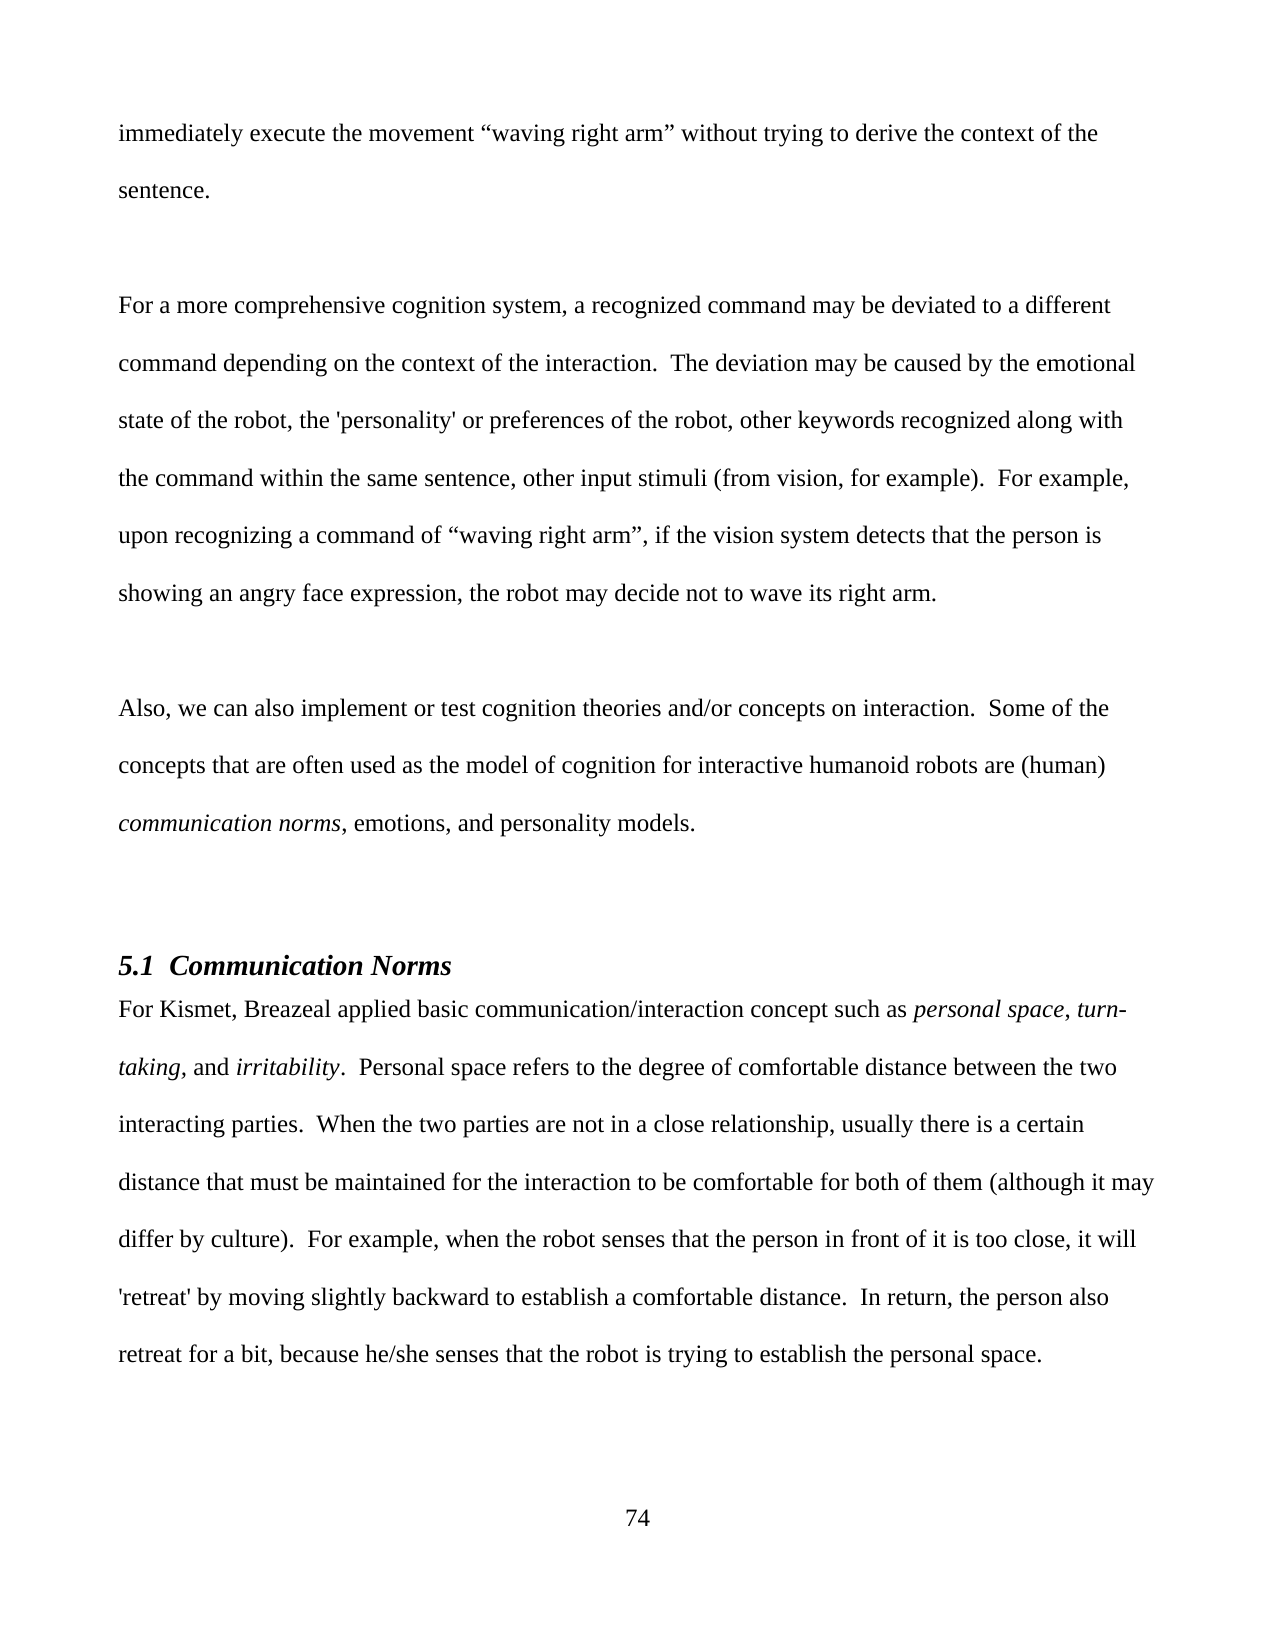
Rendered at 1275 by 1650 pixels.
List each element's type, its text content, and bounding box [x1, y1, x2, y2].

text For Kismet, Breazeal applied basic communication/interaction concept such as personal space, turn-taking, and irritability. Personal space refers to the degree of comfortable distance between the two interacting parties. When the two parties are not in a close relationship, usually there is a certain distance that must be maintained for the interaction to be comfortable for both of them (although it may differ by culture). For example, when the robot senses that the person in front of it is too close, it will 'retreat' by moving slightly backward to establish a comfortable distance. In return, the person also retreat for a bit, because he/she senses that the robot is trying to establish the personal space. [118, 994, 1157, 1368]
subtitle 5.1 Communication Norms [118, 948, 1157, 982]
text immediately execute the movement “waving right arm” without trying to derive the context of the sentence. [118, 118, 1157, 204]
text Also, we can also implement or test cognition theories and/or concepts on interaction. Some of the concepts that are often used as the model of cognition for interactive humanoid robots are (human) communication norms, emotions, and personality models. [118, 693, 1157, 837]
text For a more comprehensive cognition system, a recognized command may be deviated to a different command depending on the context of the interaction. The deviation may be caused by the emotional state of the robot, the 'personality' or preferences of the robot, other keywords recognized along with the command within the same sentence, other input stimuli (from vision, for example). For example, upon recognizing a command of “waving right arm”, if the vision system detects that the person is showing an angry face expression, the robot may decide not to wave its right arm. [118, 291, 1157, 607]
